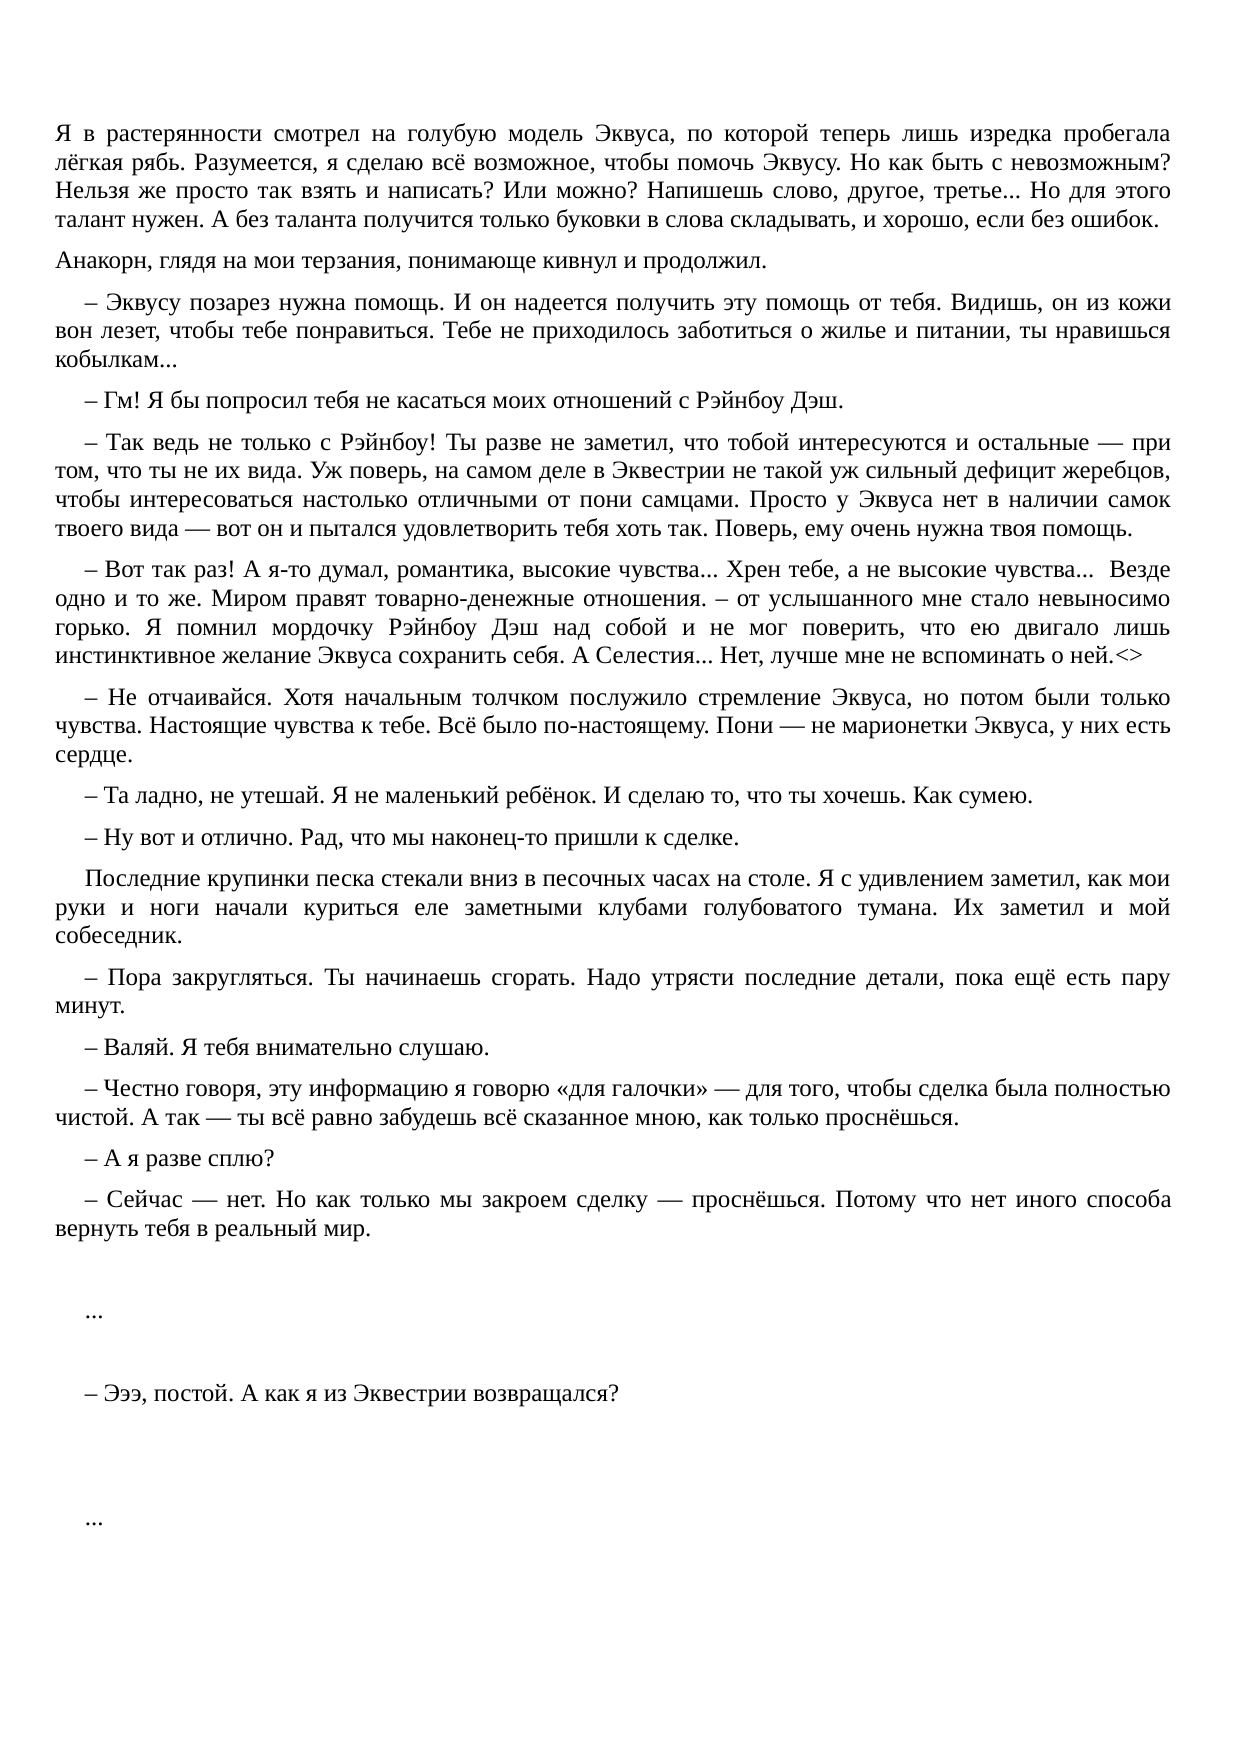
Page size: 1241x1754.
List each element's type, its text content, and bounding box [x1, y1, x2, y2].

text – Эквусу позарез нужна помощь. И он надеется получить эту помощь от тебя. Видишь, он из кожи вон лезет, чтобы тебе понравиться. Тебе не приходилось заботиться о жилье и питании, ты нравишься кобылкам... [55, 287, 1172, 373]
text – Сейчас — нет. Но как только мы закроем сделку — проснёшься. Потому что нет иного способа вернуть тебя в реальный мир. [55, 1184, 1172, 1242]
text – Не отчаивайся. Хотя начальным толчком послужило стремление Эквуса, но потом были только чувства. Настоящие чувства к тебе. Всё было по-настоящему. Пони — не марионетки Эквуса, у них есть сердце. [55, 682, 1172, 768]
text – Пора закругляться. Ты начинаешь сгорать. Надо утрясти последние детали, пока ещё есть пару минут. [55, 962, 1172, 1019]
text – Вот так раз! А я-то думал, романтика, высокие чувства... Хрен тебе, а не высокие чувства... Везде одно и то же. Миром правят товарно-денежные отношения. – от услышанного мне стало невыносимо горько. Я помнил мордочку Рэйнбоу Дэш над собой и не мог поверить, что ею двигало лишь инстинктивное желание Эквуса сохранить себя. А Селестия... Нет, лучше мне не вспоминать о ней.<> [55, 554, 1172, 669]
text Я в растерянности смотрел на голубую модель Эквуса, по которой теперь лишь изредка пробегала лёгкая рябь. Разумеется, я сделаю всё возможное, чтобы помочь Эквусу. Но как быть с невозможным? Нельзя же просто так взять и написать? Или можно? Напишешь слово, другое, третье... Но для этого талант нужен. А без таланта получится только буковки в слова складывать, и хорошо, если без ошибок. [55, 118, 1172, 233]
text – Валяй. Я тебя внимательно слушаю. [55, 1032, 1172, 1061]
text – Честно говоря, эту информацию я говорю «для галочки» — для того, чтобы сделка была полностью чистой. А так — ты всё равно забудешь всё сказанное мною, как только проснёшься. [55, 1073, 1172, 1131]
text ... [55, 1296, 1172, 1324]
text Последние крупинки песка стекали вниз в песочных часах на столе. Я с удивлением заметил, как мои руки и ноги начали куриться еле заметными клубами голубоватого тумана. Их заметил и мой собеседник. [55, 863, 1172, 949]
text – Гм! Я бы попросил тебя не касаться моих отношений с Рэйнбоу Дэш. [55, 386, 1172, 414]
text – А я разве сплю? [55, 1143, 1172, 1172]
text ... [55, 1502, 1172, 1531]
text – Так ведь не только с Рэйнбоу! Ты разве не заметил, что тобой интересуются и остальные — при том, что ты не их вида. Уж поверь, на самом деле в Эквестрии не такой уж сильный дефицит жеребцов, чтобы интересоваться настолько отличными от пони самцами. Просто у Эквуса нет в наличии самок твоего вида — вот он и пытался удовлетворить тебя хоть так. Поверь, ему очень нужна твоя помощь. [55, 427, 1172, 542]
text – Ну вот и отлично. Рад, что мы наконец-то пришли к сделке. [55, 822, 1172, 851]
text Анакорн, глядя на мои терзания, понимающе кивнул и продолжил. [55, 246, 1172, 274]
text – Та ладно, не утешай. Я не маленький ребёнок. И сделаю то, что ты хочешь. Как сумею. [55, 781, 1172, 809]
text – Эээ, постой. А как я из Эквестрии возвращался? [55, 1378, 1172, 1407]
